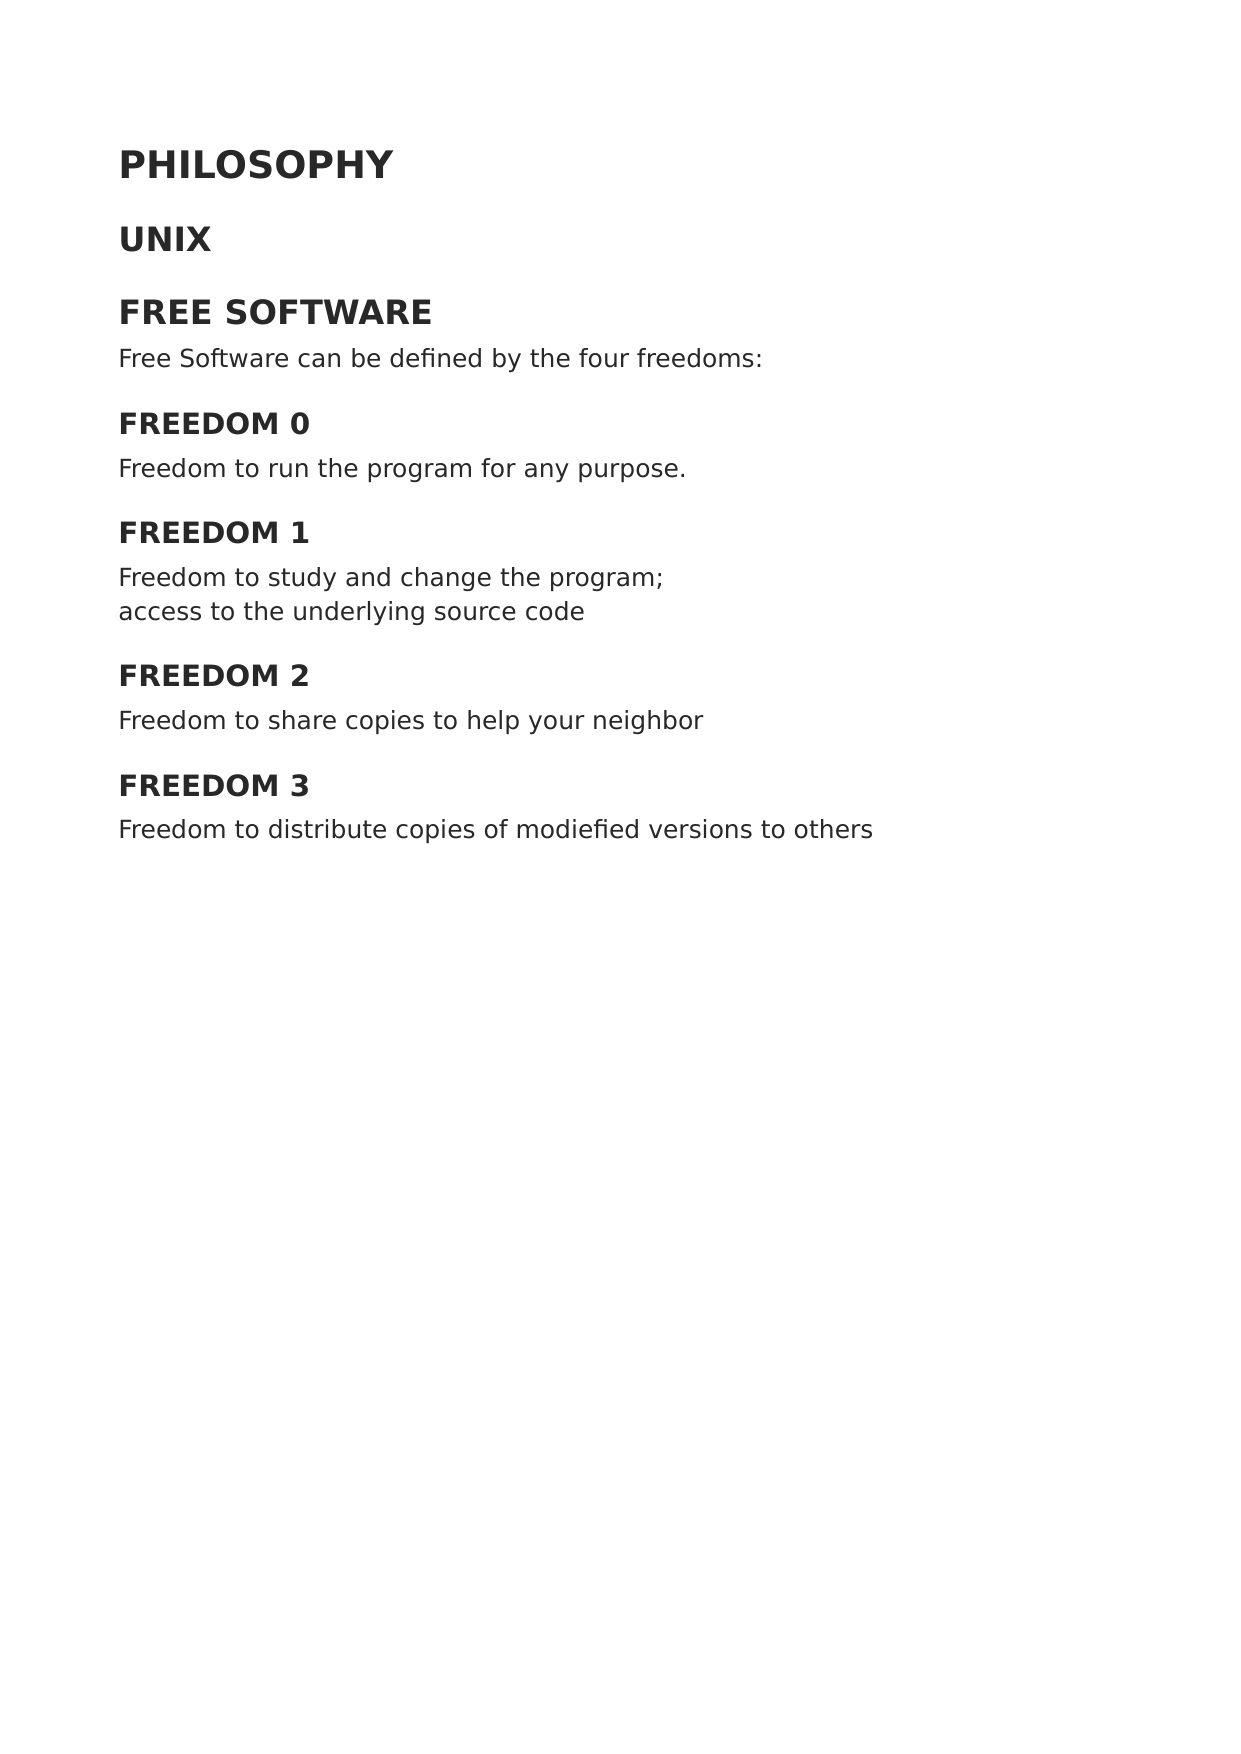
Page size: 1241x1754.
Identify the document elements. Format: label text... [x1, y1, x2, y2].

subtitle UNIX [118, 221, 1122, 260]
subtitle PHILOSOPHY [118, 143, 1122, 187]
subtitle FREEDOM 3 [118, 769, 1122, 803]
subtitle FREEDOM 1 [118, 517, 1122, 551]
text Freedom to study and change the program; access to the underlying source code [118, 563, 1122, 626]
subtitle FREE SOFTWARE [118, 293, 1122, 332]
text Freedom to distribute copies of modiefied versions to others [118, 816, 1122, 845]
text Free Software can be defined by the four freedoms: [118, 344, 1122, 374]
text Freedom to run the program for any purpose. [118, 454, 1122, 483]
subtitle FREEDOM 2 [118, 659, 1122, 694]
text Freedom to share copies to help your neighbor [118, 706, 1122, 735]
subtitle FREEDOM 0 [118, 407, 1122, 441]
